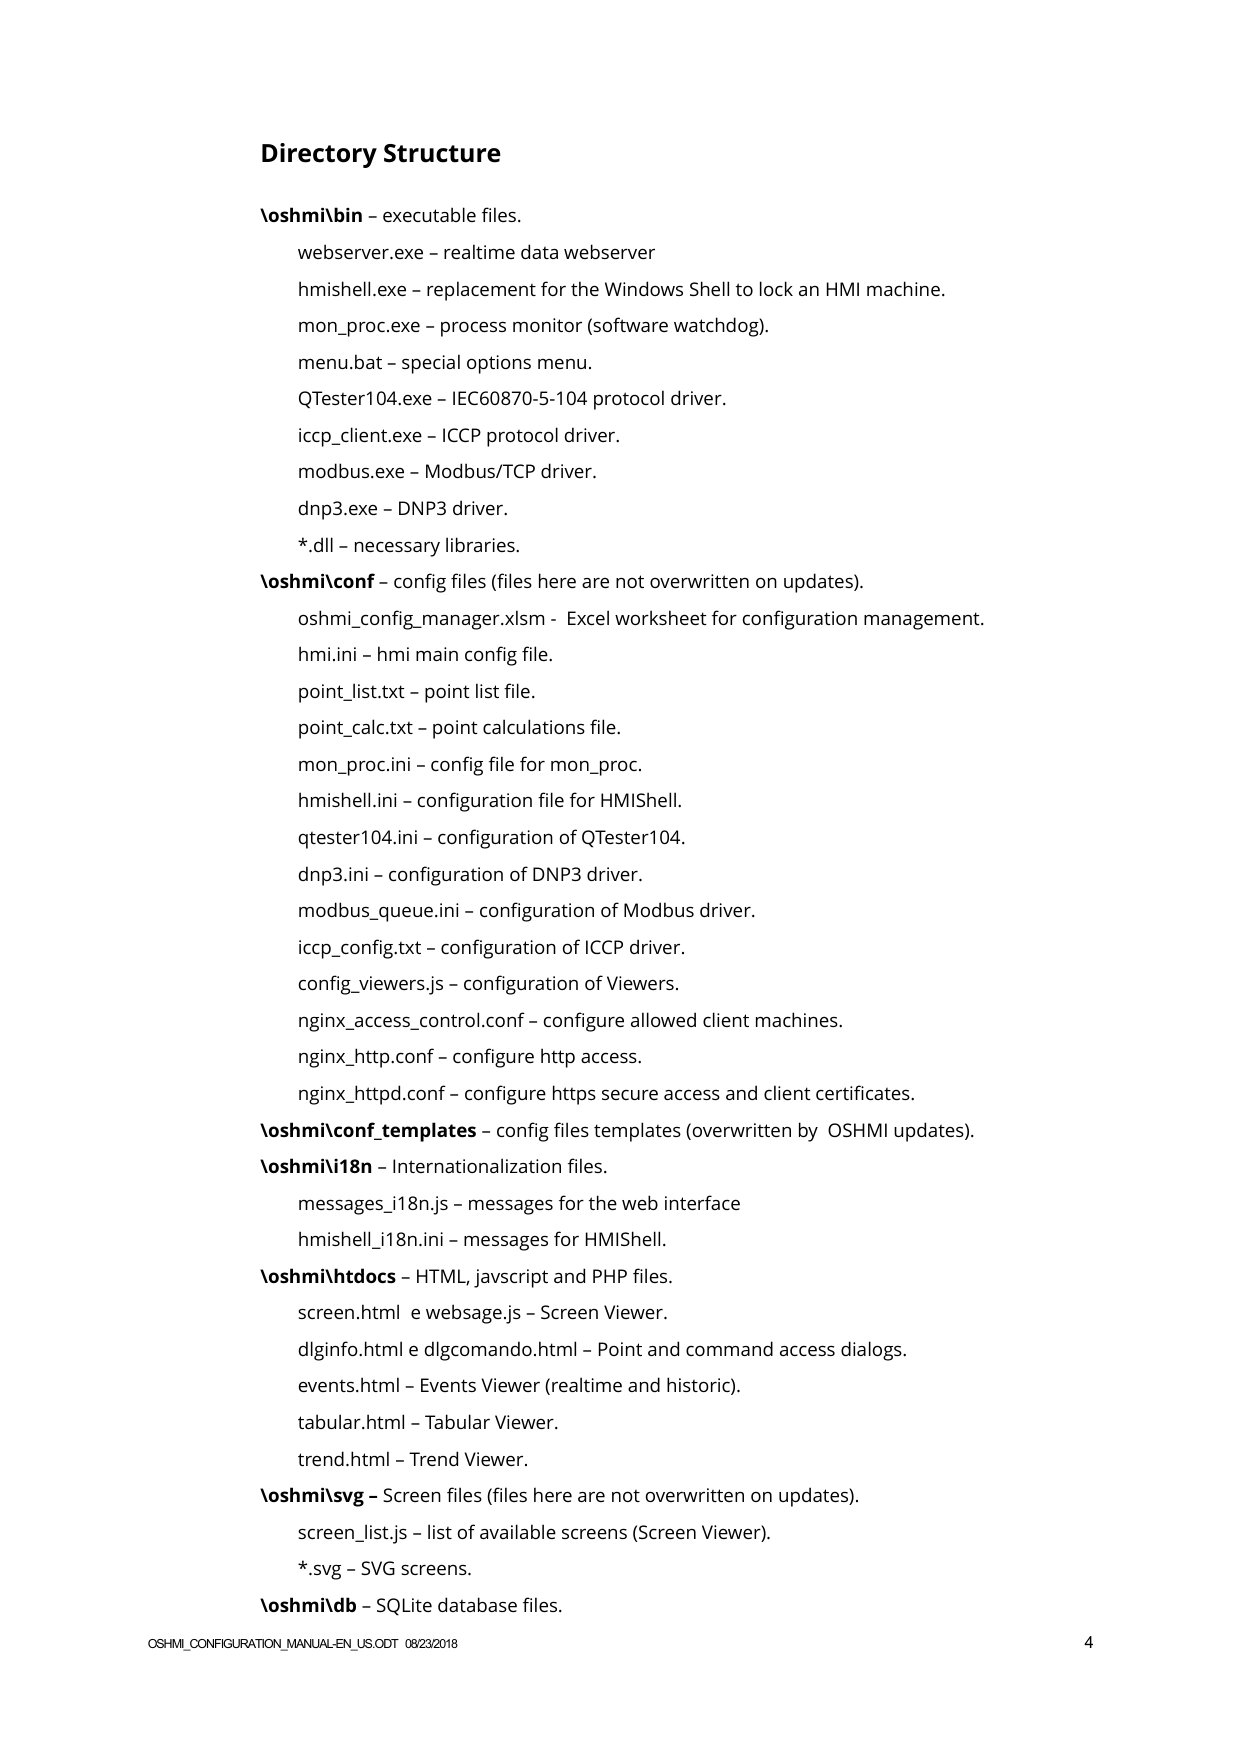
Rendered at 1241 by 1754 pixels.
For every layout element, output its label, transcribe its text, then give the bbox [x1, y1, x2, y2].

text point_calc.txt – point calculations file. [260, 715, 1093, 740]
text \oshmi\i18n – Internationalization files. [260, 1153, 1093, 1179]
text events.html – Events Viewer (realtime and historic). [260, 1373, 1093, 1398]
text qtester104.ini – configuration of QTester104. [298, 824, 1093, 850]
text modbus_queue.ini – configuration of Modbus driver. [298, 898, 1093, 923]
text tabular.html – Tabular Viewer. [260, 1409, 1093, 1435]
text QTester104.exe – IEC60870-5-104 protocol driver. [260, 386, 1093, 411]
text nginx_httpd.conf – configure https secure access and client certificates. [148, 1080, 1093, 1106]
text dnp3.exe – DNP3 driver. [260, 495, 1093, 521]
text \oshmi\conf_templates – config files templates (overwritten by OSHMI updates). [260, 1117, 1093, 1142]
text \oshmi\svg – Screen files (files here are not overwritten on updates). [148, 1483, 1093, 1508]
text mon_proc.exe – process monitor (software watchdog). [260, 313, 1093, 338]
text hmishell.exe – replacement for the Windows Shell to lock an HMI machine. [260, 276, 1093, 302]
text iccp_config.txt – configuration of ICCP driver. [298, 934, 1093, 960]
text nginx_http.conf – configure http access. [148, 1044, 1093, 1069]
text *.dll – necessary libraries. [260, 532, 1093, 557]
text \oshmi\conf – config files (files here are not overwritten on updates). [260, 568, 1093, 594]
text menu.bat – special options menu. [260, 349, 1093, 375]
text dnp3.ini – configuration of DNP3 driver. [298, 861, 1093, 887]
text mon_proc.ini – config file for mon_proc. [260, 751, 1093, 777]
text oshmi_config_manager.xlsm - Excel worksheet for configuration management. [260, 605, 1093, 631]
text modbus.exe – Modbus/TCP driver. [260, 459, 1093, 484]
text trend.html – Trend Viewer. [260, 1446, 1093, 1472]
text hmishell_i18n.ini – messages for HMIShell. [260, 1227, 1093, 1252]
text \oshmi\bin – executable files. [260, 203, 1093, 228]
text hmi.ini – hmi main config file. [260, 642, 1093, 667]
subtitle Directory Structure [260, 136, 1093, 170]
text dlginfo.html e dlgcomando.html – Point and command access dialogs. [260, 1336, 1093, 1362]
text \oshmi\htdocs – HTML, javscript and PHP files. [260, 1263, 1093, 1289]
text hmishell.ini – configuration file for HMIShell. [260, 788, 1093, 813]
text iccp_client.exe – ICCP protocol driver. [260, 422, 1093, 448]
text \oshmi\db – SQLite database files. [260, 1592, 1093, 1618]
text screen.html e websage.js – Screen Viewer. [260, 1300, 1093, 1325]
text config_viewers.js – configuration of Viewers. [260, 971, 1093, 996]
text nginx_access_control.conf – configure allowed client machines. [148, 1007, 1093, 1033]
text screen_list.js – list of available screens (Screen Viewer). [148, 1519, 1093, 1545]
text webserver.exe – realtime data webserver [260, 239, 1093, 265]
text messages_i18n.js – messages for the web interface [148, 1190, 1093, 1216]
text *.svg – SVG screens. [148, 1556, 1093, 1581]
text point_list.txt – point list file. [260, 678, 1093, 704]
